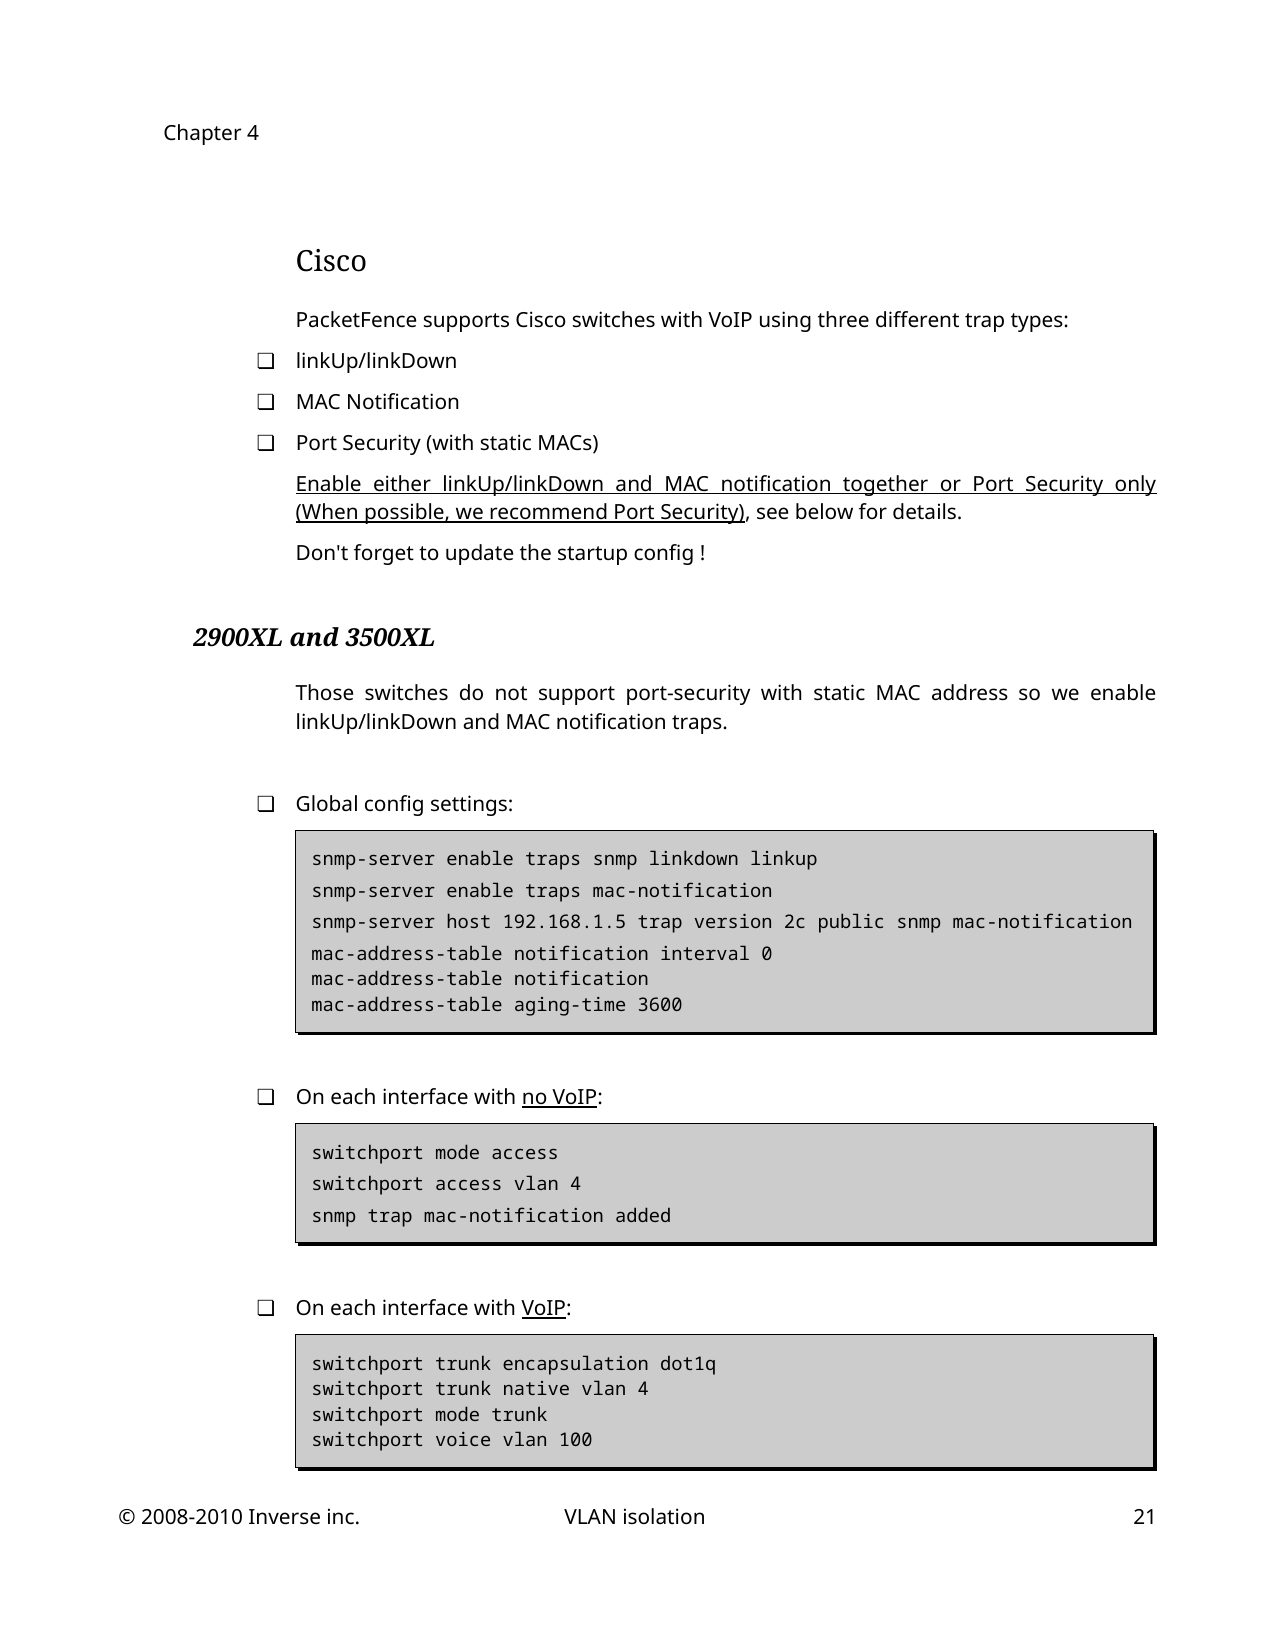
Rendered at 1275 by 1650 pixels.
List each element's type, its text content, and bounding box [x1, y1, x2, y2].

text Don't forget to update the startup config ! [295, 538, 1157, 567]
text switchport trunk encapsulation dot1q switchport trunk native vlan 4 switchport mode trunk switchport voice vlan 100 [296, 1335, 1153, 1467]
text mac-address-table notification interval 0 mac-address-table notification mac-address-table aging-time 3600 [296, 924, 1153, 1032]
list ❏ linkUp/linkDown [256, 346, 1157, 374]
text Enable either linkUp/linkDown and MAC notification together or Port Security only [295, 469, 1157, 493]
text PacketFence supports Cisco switches with VoIP using three different trap types: [295, 305, 1157, 333]
list ❏ On each interface with VoIP: [256, 1293, 1157, 1321]
list ❏ On each interface with no VoIP: [256, 1082, 1157, 1111]
list ❏ MAC Notification [256, 387, 1157, 415]
text snmp-server enable traps mac-notification [296, 861, 1153, 893]
text snmp-server host 192.168.1.5 trap version 2c public snmp mac-notification [296, 893, 1153, 924]
subtitle Cisco [295, 241, 1157, 280]
subtitle 2900XL and 3500XL [156, 620, 1157, 654]
text snmp trap mac-notification added [296, 1186, 1153, 1242]
text Those switches do not support port-security with static MAC address so we enable linkUp/linkDown and MAC notification traps. [295, 678, 1157, 735]
text (When possible, we recommend Port Security), see below for details. [295, 494, 1157, 526]
list ❏ Global config settings: [256, 789, 1157, 817]
text switchport access vlan 4 [296, 1154, 1153, 1186]
text switchport mode access [296, 1124, 1153, 1154]
text snmp-server enable traps snmp linkdown linkup [296, 831, 1153, 861]
list ❏ Port Security (with static MACs) [256, 428, 1157, 456]
